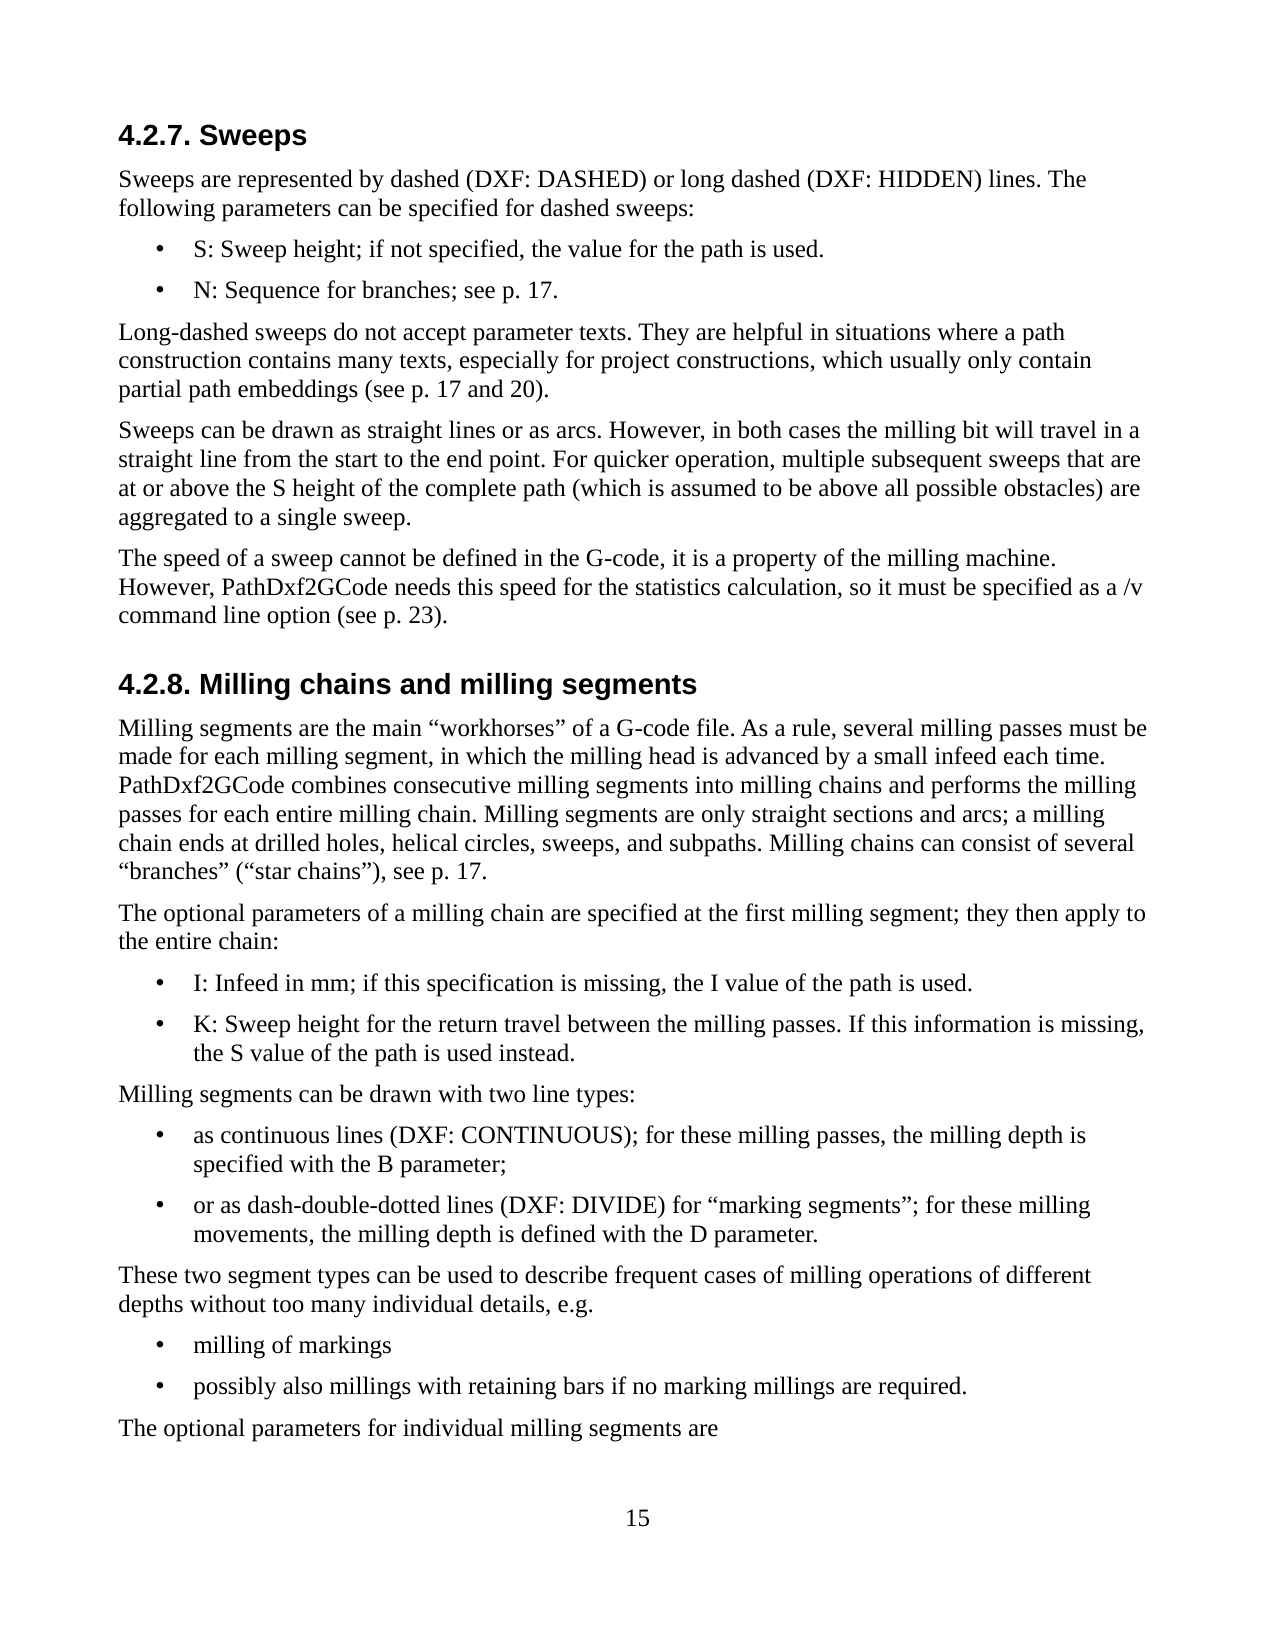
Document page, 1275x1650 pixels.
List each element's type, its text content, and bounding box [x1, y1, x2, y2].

list S: Sweep height; if not specified, the value for the path is used. [156, 234, 1157, 263]
list I: Infeed in mm; if this specification is missing, the I value of the path is used. [156, 968, 1157, 996]
subtitle 4.2.7. Sweeps [118, 118, 1157, 152]
list milling of markings [156, 1330, 1157, 1359]
subtitle 4.2.8. Milling chains and milling segments [118, 667, 1157, 700]
list N: Sequence for branches; see p. 16. [156, 275, 1157, 304]
list K: Sweep height for the return travel between the milling passes. If this information is missing, the S value of the path is used instead. [156, 1009, 1157, 1066]
list as continuous lines (DXF: CONTINUOUS); for these milling passes, the milling depth is specified with the B parameter; [156, 1120, 1157, 1178]
text Milling segments can be drawn with two line types: [118, 1079, 1157, 1108]
text These two segment types can be used to describe frequent cases of milling operations of different depths without too many individual details, e.g. [118, 1260, 1157, 1318]
text Long-dashed sweeps do not accept parameter texts. They are helpful in situations where a path construction contains many texts, especially for project constructions, which usually only contain partial path embeddings (see p. 16 and 19). [118, 317, 1157, 403]
text The speed of a sweep cannot be defined in the G-code, it is a property of the milling machine. However, PathDxf2GCode needs this speed for the statistics calculation, so it must be specified as a /v command line option (see p. 23). [118, 543, 1157, 629]
text The optional parameters of a milling chain are specified at the first milling segment; they then apply to the entire chain: [118, 898, 1157, 955]
text Milling segments are the main “workhorses” of a G-code file. As a rule, several milling passes must be made for each milling segment, in which the milling head is advanced by a small infeed each time. PathDxf2GCode combines consecutive milling segments into milling chains and performs the milling passes for each entire milling chain. Milling segments are only straight sections and arcs; a milling chain ends at drilled holes, helical circles, sweeps, and subpaths. Milling chains can consist of several “branches” (“star chains”), see p. 16. [118, 713, 1157, 885]
list possibly also millings with retaining bars if no marking millings are required. [156, 1371, 1157, 1400]
text Sweeps are represented by dashed (DXF: DASHED) or long dashed (DXF: HIDDEN) lines. The following parameters can be specified for dashed sweeps: [118, 164, 1157, 222]
text Sweeps can be drawn as straight lines or as arcs. However, in both cases the milling bit will travel in a straight line from the start to the end point. For quicker operation, multiple subsequent sweeps that are at or above the S height of the complete path (which is assumed to be above all possible obstacles) are aggregated to a single sweep. [118, 415, 1157, 530]
text The optional parameters for individual milling segments are [118, 1413, 1157, 1441]
list or as dash-double-dotted lines (DXF: DIVIDE) for “marking segments”; for these milling movements, the milling depth is defined with the D parameter. [156, 1190, 1157, 1248]
